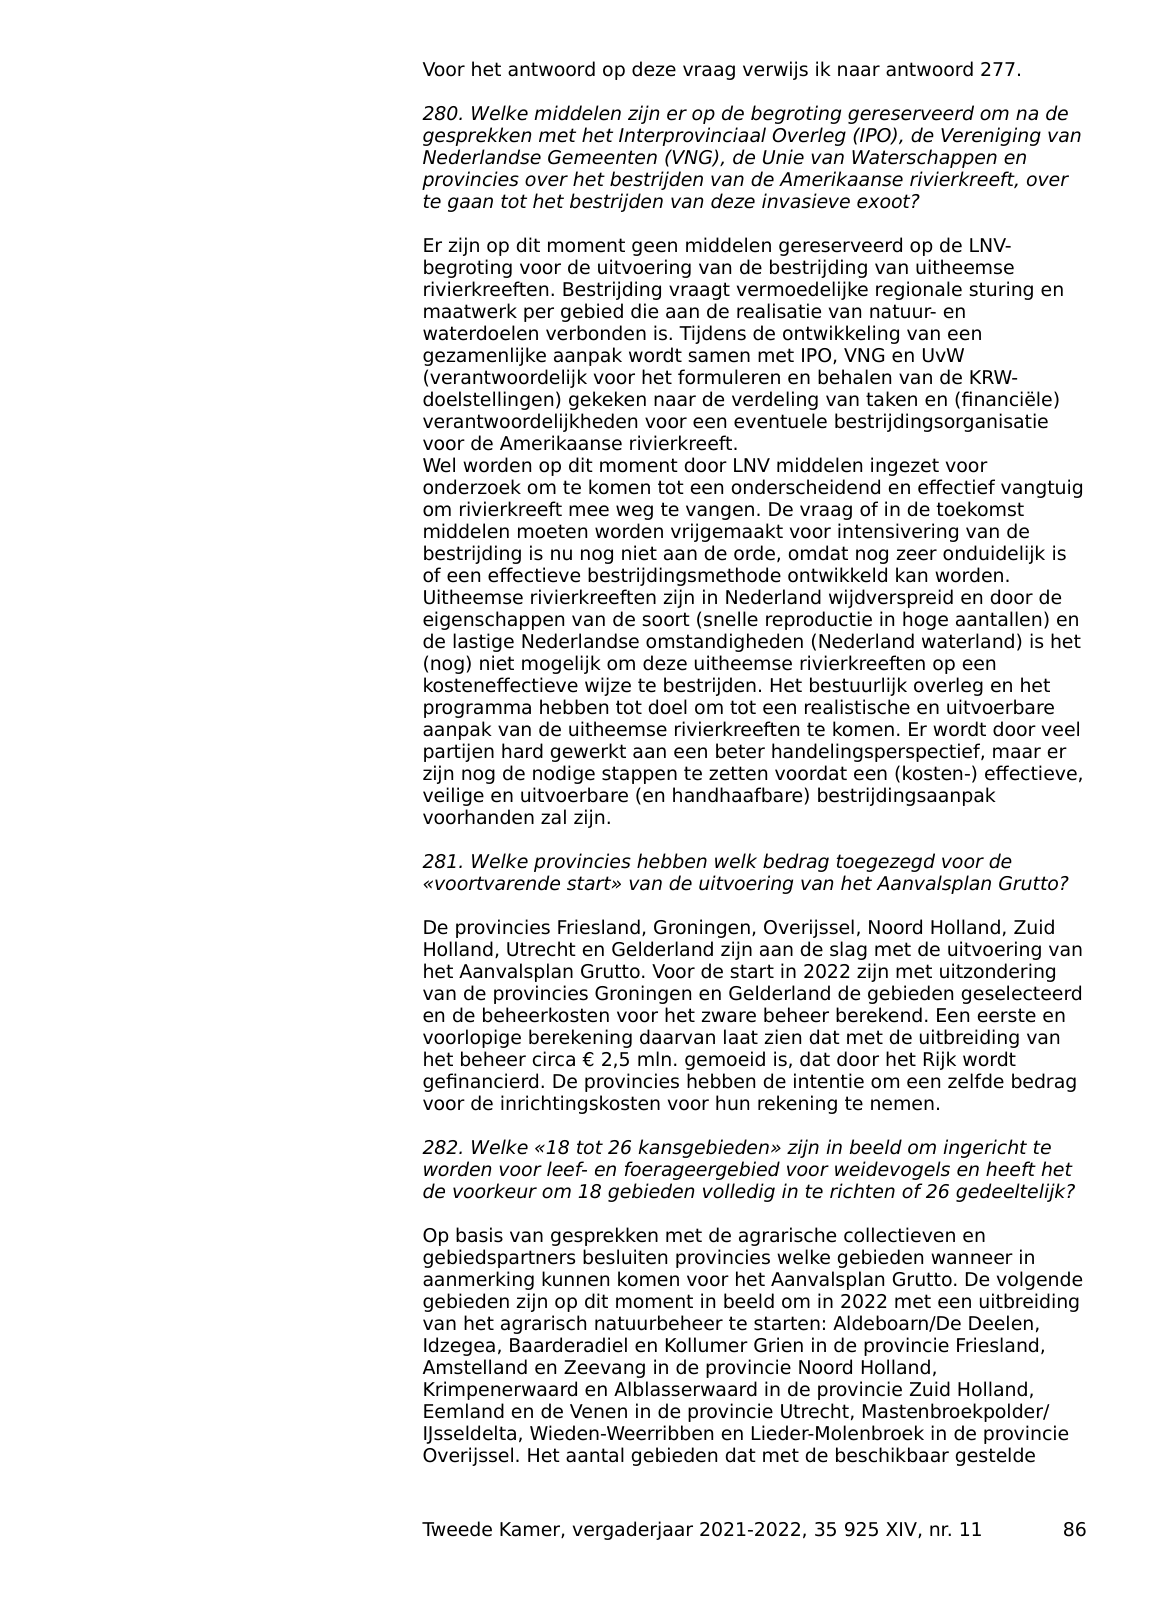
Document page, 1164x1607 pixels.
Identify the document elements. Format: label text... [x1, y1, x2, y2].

text Op basis van gesprekken met de agrarische collectieven en gebiedspartners besluiten provincies welke gebieden wanneer in aanmerking kunnen komen voor het Aanvalsplan Grutto. De volgende gebieden zijn op dit moment in beeld om in 2022 met een uitbreiding van het agrarisch natuurbeheer te starten: Aldeboarn/De Deelen, Idzegea, Baarderadiel en Kollumer Grien in de provincie Friesland, Amstelland en Zeevang in de provincie Noord Holland, Krimpenerwaard en Alblasserwaard in de provincie Zuid Holland, Eemland en de Venen in de provincie Utrecht, Mastenbroekpolder/ IJsseldelta, Wieden-Weerribben en Lieder-Molenbroek in de provincie Overijssel. Het aantal gebieden dat met de beschikbaar gestelde [422, 1225, 1087, 1467]
text Wel worden op dit moment door LNV middelen ingezet voor onderzoek om te komen tot een onderscheidend en effectief vangtuig om rivierkreeft mee weg te vangen. De vraag of in de toekomst middelen moeten worden vrijgemaakt voor intensivering van de bestrijding is nu nog niet aan de orde, omdat nog zeer onduidelijk is of een effectieve bestrijdingsmethode ontwikkeld kan worden. Uitheemse rivierkreeften zijn in Nederland wijdverspreid en door de eigenschappen van de soort (snelle reproductie in hoge aantallen) en de lastige Nederlandse omstandigheden (Nederland waterland) is het (nog) niet mogelijk om deze uitheemse rivierkreeften op een kosteneffectieve wijze te bestrijden. Het bestuurlijk overleg en het programma hebben tot doel om tot een realistische en uitvoerbare aanpak van de uitheemse rivierkreeften te komen. Er wordt door veel partijen hard gewerkt aan een beter handelingsperspectief, maar er zijn nog de nodige stappen te zetten voordat een (kosten-) effectieve, veilige en uitvoerbare (en handhaafbare) bestrijdingsaanpak voorhanden zal zijn. [422, 455, 1087, 829]
text 280. Welke middelen zijn er op de begroting gereserveerd om na de gesprekken met het Interprovinciaal Overleg (IPO), de Vereniging van Nederlandse Gemeenten (VNG), de Unie van Waterschappen en provincies over het bestrijden van de Amerikaanse rivierkreeft, over te gaan tot het bestrijden van deze invasieve exoot? [422, 103, 1087, 213]
text 282. Welke «18 tot 26 kansgebieden» zijn in beeld om ingericht te worden voor leef- en foerageergebied voor weidevogels en heeft het de voorkeur om 18 gebieden volledig in te richten of 26 gedeeltelijk? [422, 1137, 1087, 1203]
text Voor het antwoord op deze vraag verwijs ik naar antwoord 277. [422, 59, 1087, 81]
text Er zijn op dit moment geen middelen gereserveerd op de LNV-begroting voor de uitvoering van de bestrijding van uitheemse rivierkreeften. Bestrijding vraagt vermoedelijke regionale sturing en maatwerk per gebied die aan de realisatie van natuur- en waterdoelen verbonden is. Tijdens de ontwikkeling van een gezamenlijke aanpak wordt samen met IPO, VNG en UvW (verantwoordelijk voor het formuleren en behalen van de KRW-doelstellingen) gekeken naar de verdeling van taken en (financiële) verantwoordelijkheden voor een eventuele bestrijdingsorganisatie voor de Amerikaanse rivierkreeft. [422, 235, 1087, 455]
text 281. Welke provincies hebben welk bedrag toegezegd voor de «voortvarende start» van de uitvoering van het Aanvalsplan Grutto? [422, 851, 1087, 895]
text De provincies Friesland, Groningen, Overijssel, Noord Holland, Zuid Holland, Utrecht en Gelderland zijn aan de slag met de uitvoering van het Aanvalsplan Grutto. Voor de start in 2022 zijn met uitzondering van de provincies Groningen en Gelderland de gebieden geselecteerd en de beheerkosten voor het zware beheer berekend. Een eerste en voorlopige berekening daarvan laat zien dat met de uitbreiding van het beheer circa € 2,5 mln. gemoeid is, dat door het Rijk wordt gefinancierd. De provincies hebben de intentie om een zelfde bedrag voor de inrichtingskosten voor hun rekening te nemen. [422, 917, 1087, 1115]
